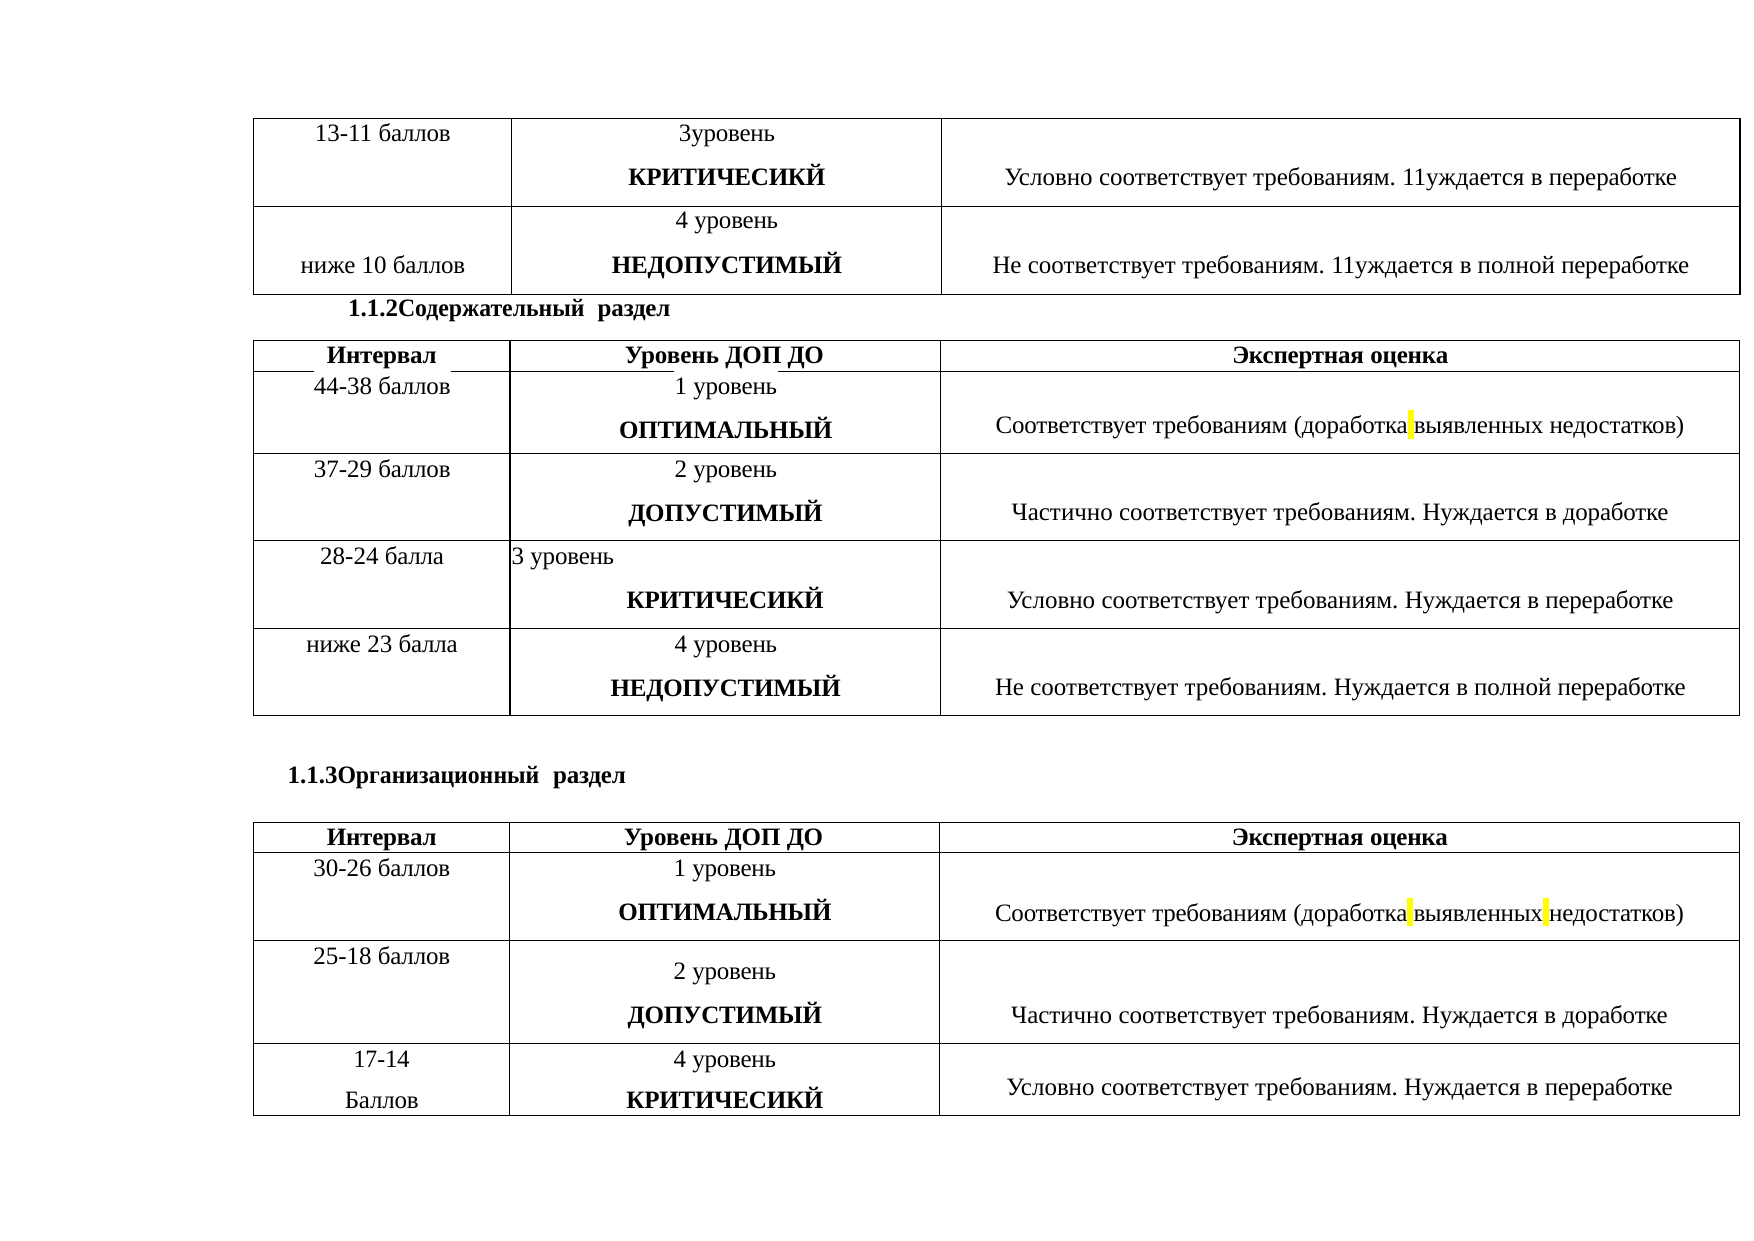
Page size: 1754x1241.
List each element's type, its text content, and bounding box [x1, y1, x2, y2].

table_cell 44-38 баллов [254, 372, 509, 453]
table_header Интервал [254, 823, 509, 852]
table_cell ниже 10 баллов [254, 207, 511, 294]
table_cell Частично соответствует требованиям. Нуждается в доработке [940, 941, 1739, 1043]
table_cell 2 уровень ДОПУСТИМЫЙ [511, 454, 940, 540]
table_cell 1 уровень ОПТИМАЛЬНЫЙ [510, 853, 939, 940]
table_cell 2 уровень ДОПУСТИМЫЙ [510, 941, 939, 1043]
table_cell 4 уровень НЕДОПУСТИМЫЙ [512, 207, 941, 294]
table_cell Соответствует требованиям (доработка выявленных недостатков) [941, 372, 1739, 453]
table_cell Условно соответствует требованиям. 11уждается в переработке [942, 119, 1739, 206]
table_cell Условно соответствует требованиям. Нуждается в переработке [940, 1044, 1739, 1115]
list Организационный раздел [287, 761, 1636, 789]
table_cell 30-26 баллов [254, 853, 509, 940]
table_cell 4 уровень НЕДОПУСТИМЫЙ [511, 629, 940, 715]
table_header Уровень ДОП ДО [511, 341, 940, 371]
table_cell 37-29 баллов [254, 454, 509, 540]
table_header Интервал [254, 341, 509, 371]
table_cell 1 уровень ОПТИМАЛЬНЫЙ [511, 372, 940, 453]
table_cell Не соответствует требованиям. Нуждается в полной переработке [941, 629, 1739, 715]
table_header Экспертная оценка [940, 823, 1739, 852]
table_cell Не соответствует требованиям. 11уждается в полной переработке [942, 207, 1739, 294]
table_cell 25-18 баллов [254, 941, 509, 1043]
table_cell 28-24 балла [254, 541, 509, 628]
table_header Экспертная оценка [941, 341, 1739, 371]
table_cell Частично соответствует требованиям. Нуждается в доработке [941, 454, 1739, 540]
list Содержательный раздел [348, 295, 1636, 322]
table_cell 3уровень КРИТИЧЕСИКЙ [512, 119, 941, 206]
table_header Уровень ДОП ДО [510, 823, 939, 852]
table_cell Соответствует требованиям (доработка выявленных недостатков) [940, 853, 1739, 940]
table_cell ниже 23 балла [254, 629, 509, 715]
table_cell 4 уровень КРИТИЧЕСИКЙ [510, 1044, 939, 1115]
table_cell 17-14 Баллов [254, 1044, 509, 1115]
table_cell 3 уровень КРИТИЧЕСИКЙ [511, 541, 940, 628]
table_cell Условно соответствует требованиям. Нуждается в переработке [941, 541, 1739, 628]
table_cell 13-11 баллов [254, 119, 511, 206]
